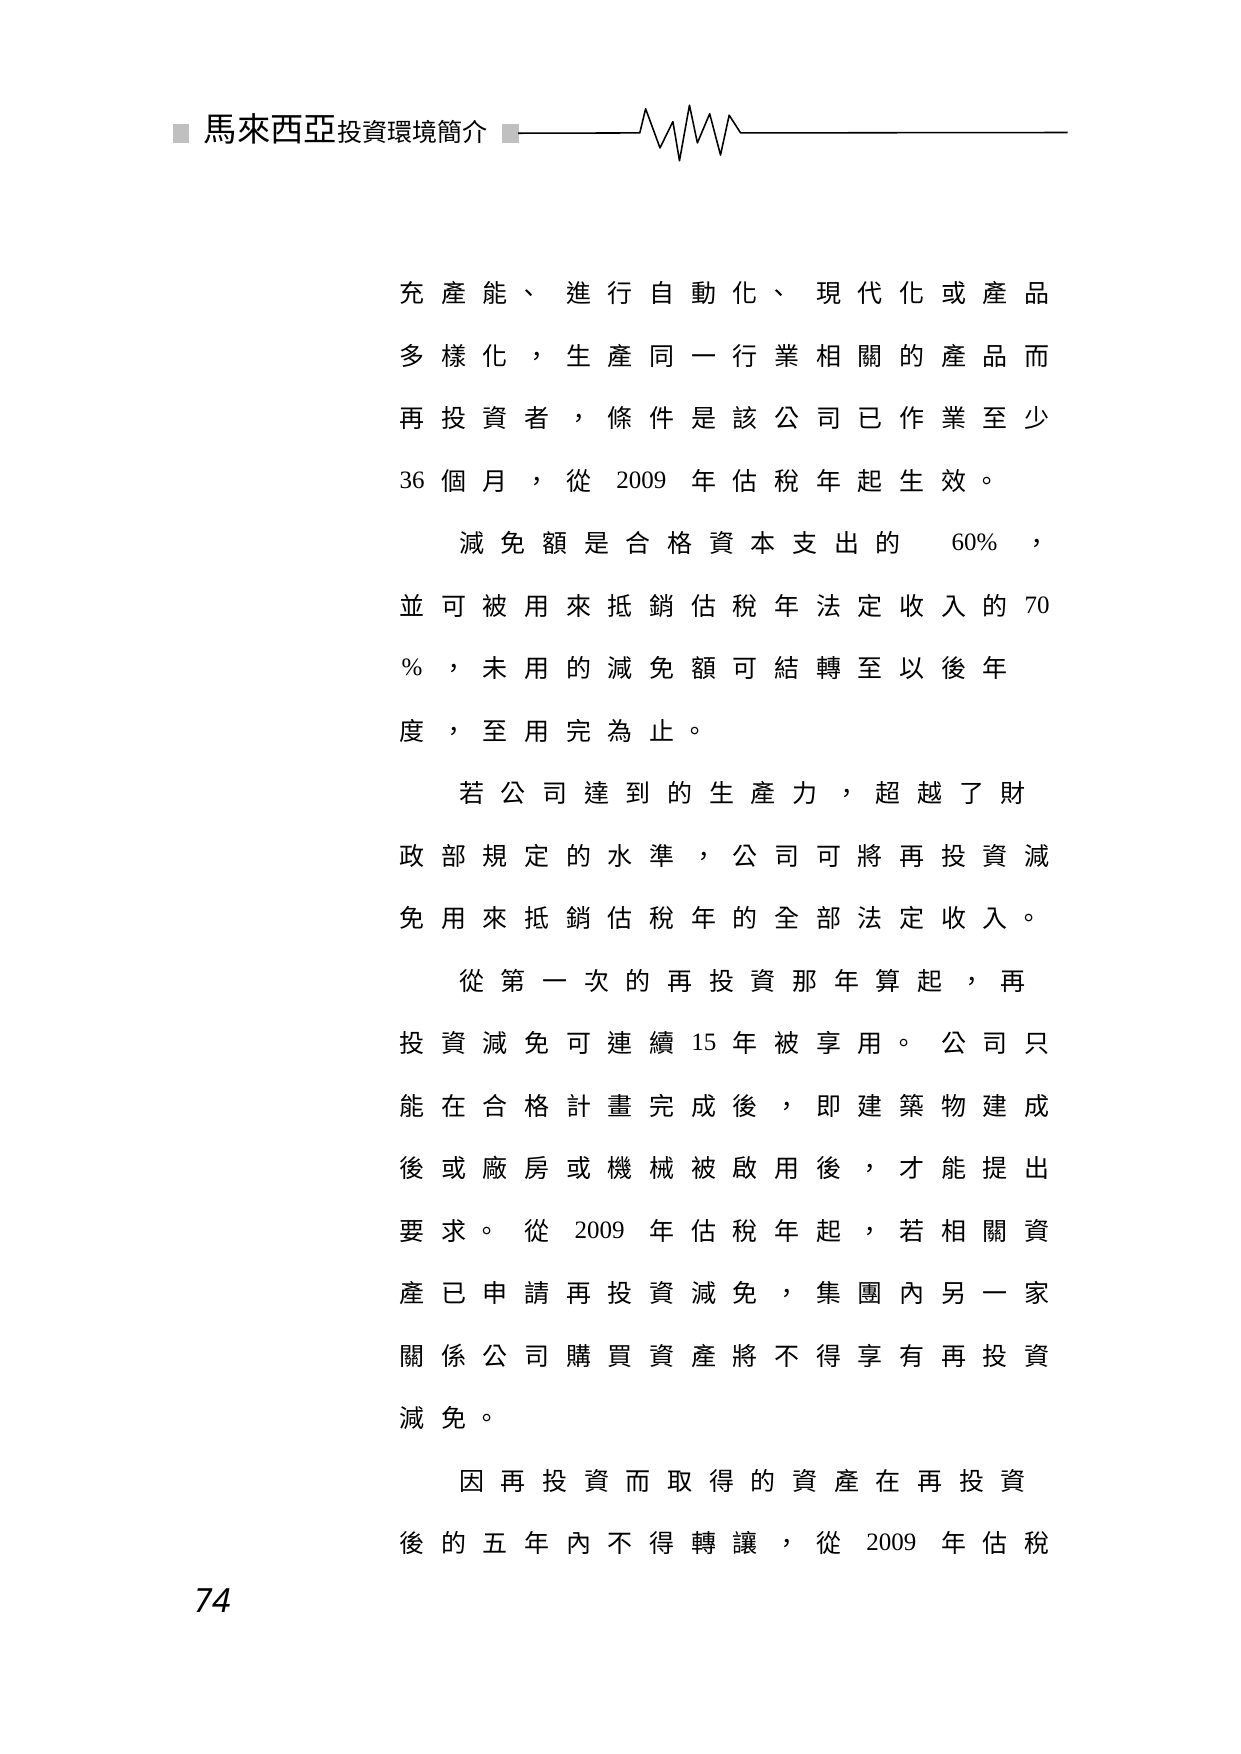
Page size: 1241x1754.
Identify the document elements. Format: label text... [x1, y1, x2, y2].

text 減免額是合格資本支出的60%，並可被用來抵銷估稅年法定收入的70%，未用的減免額可結轉至以後年度，至用完為止。 [306, 500, 1058, 750]
text 若公司達到的生產力，超越了財政部規定的水準，公司可將再投資減免用來抵銷估稅年的全部法定收入。 [306, 750, 1058, 938]
text 充產能、進行自動化、現代化或產品多樣化，生產同一行業相關的產品而再投資者，條件是該公司已作業至少36個月，從2009年估稅年起生效。 [306, 250, 1058, 500]
text 因再投資而取得的資產在再投資後的五年內不得轉讓，從2009年估稅 [306, 1438, 1058, 1563]
text 從第一次的再投資那年算起，再投資減免可連續15年被享用。公司只能在合格計畫完成後，即建築物建成後或廠房或機械被啟用後，才能提出要求。從2009年估稅年起，若相關資產已申請再投資減免，集團內另一家關係公司購買資產將不得享有再投資減免。 [306, 938, 1058, 1438]
